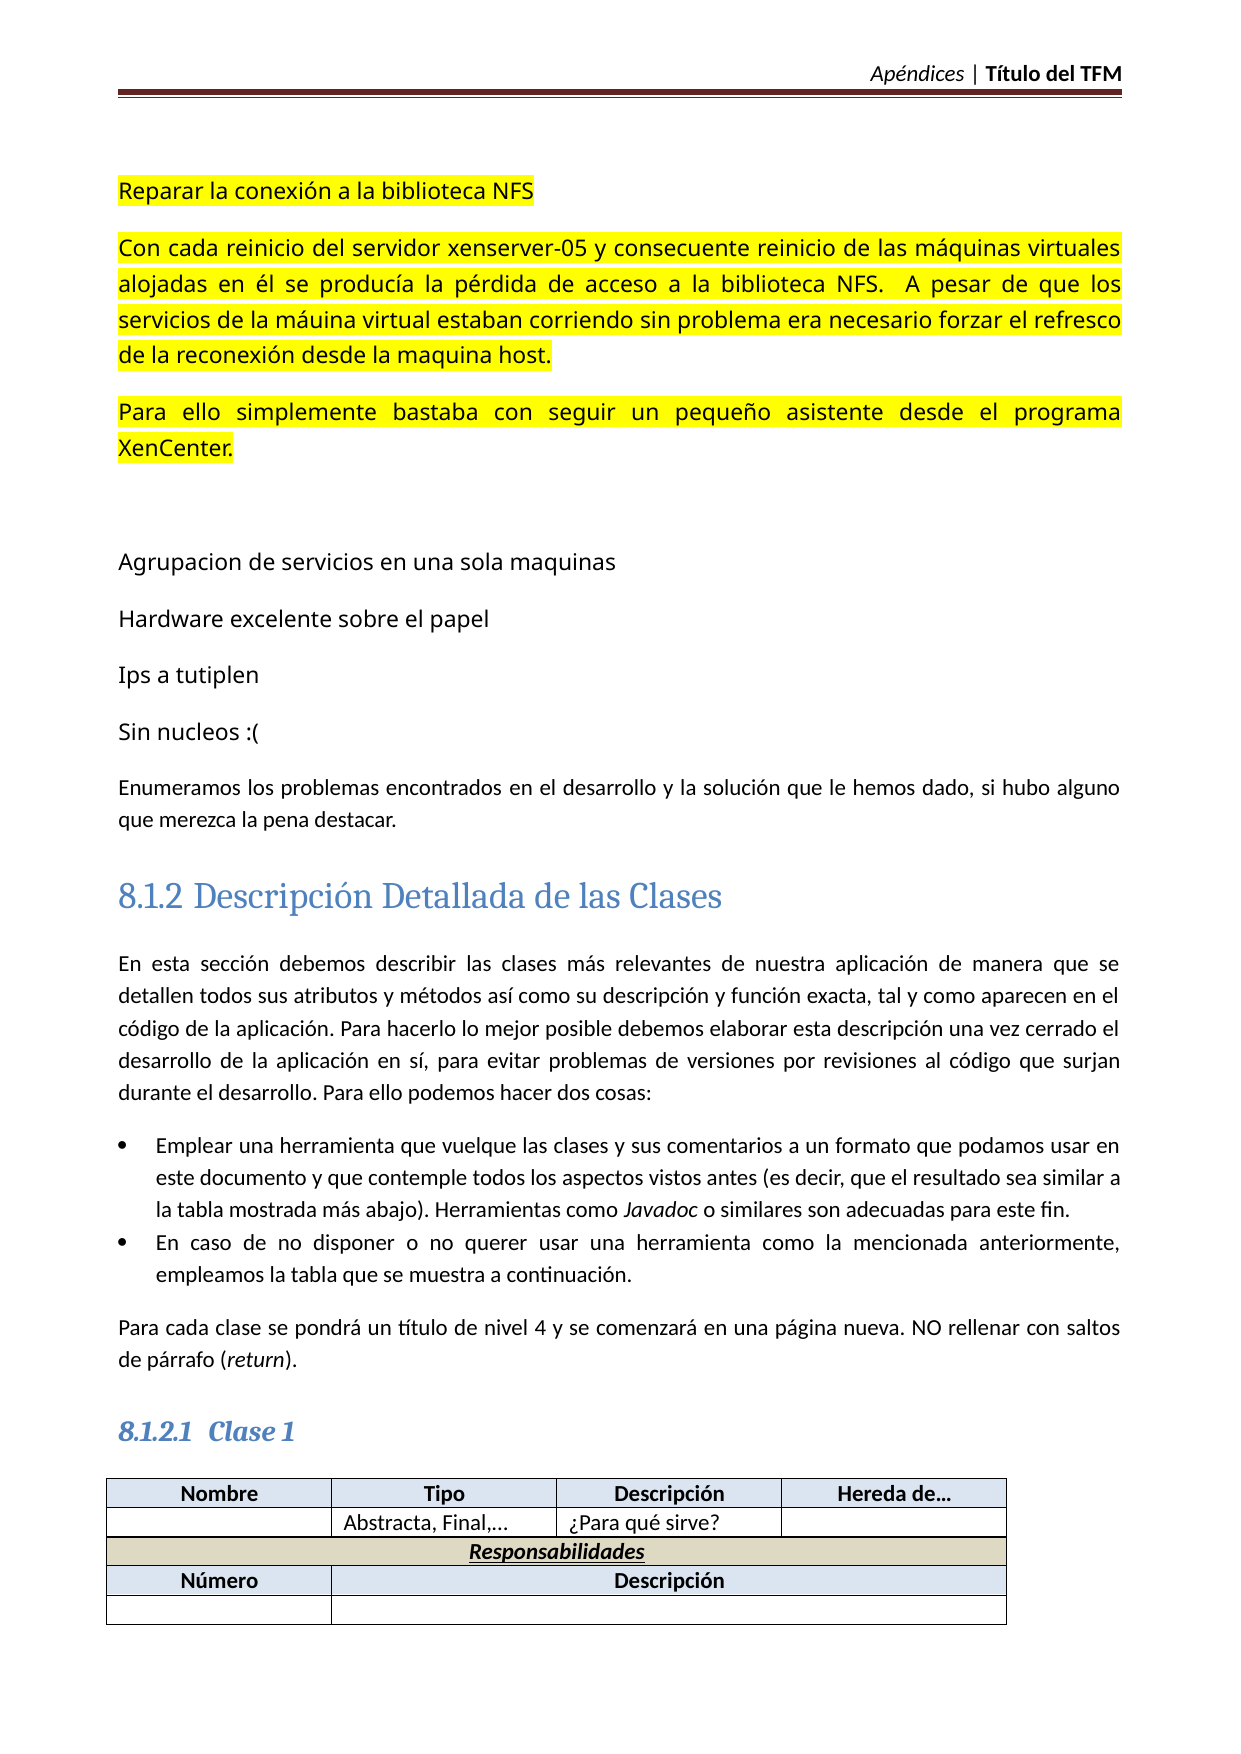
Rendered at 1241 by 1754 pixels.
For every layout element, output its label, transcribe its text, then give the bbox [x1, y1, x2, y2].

table_header Descripción [557, 1479, 781, 1507]
subtitle Descripción Detallada de las Clases [118, 875, 1122, 918]
table_header Nombre [107, 1479, 331, 1507]
text Hardware excelente sobre el papel [118, 602, 1122, 634]
text Para ello simplemente bastaba con seguir un pequeño asistente desde el programa XenCenter. [118, 396, 1122, 463]
text Sin nucleos :( [118, 716, 1122, 747]
table_cell [332, 1596, 1006, 1623]
subtitle Clase 1 [118, 1415, 1122, 1448]
table_cell Abstracta, Final,… [332, 1508, 556, 1536]
list Emplear una herramienta que vuelque las clases y sus comentarios a un formato que podamos usar en este documento y que contemple todos los aspectos vistos antes (es decir, que el resultado sea similar a la tabla mostrada más abajo). Herramientas como Javadoc o similares son adecuadas para este fin. [118, 1131, 1122, 1223]
table_cell Responsabilidades [107, 1538, 1006, 1565]
text Ips a tutiplen [118, 659, 1122, 691]
text Con cada reinicio del servidor xenserver-05 y consecuente reinicio de las máquinas virtuales alojadas en él se producía la pérdida de acceso a la biblioteca NFS. A pesar de que los servicios de la máuina virtual estaban corriendo sin problema era necesario forzar el refresco de la reconexión desde la maquina host. [118, 232, 1122, 371]
table_cell ¿Para qué sirve? [557, 1508, 781, 1536]
text Reparar la conexión a la biblioteca NFS [118, 175, 1122, 206]
table_header Tipo [332, 1479, 556, 1507]
table_cell [782, 1508, 1006, 1536]
table_cell Descripción [332, 1566, 1006, 1594]
table_cell [107, 1508, 331, 1536]
table_cell Número [107, 1566, 331, 1594]
table_cell [107, 1596, 331, 1623]
text En esta sección debemos describir las clases más relevantes de nuestra aplicación de manera que se detallen todos sus atributos y métodos así como su descripción y función exacta, tal y como aparecen en el código de la aplicación. Para hacerlo lo mejor posible debemos elaborar esta descripción una vez cerrado el desarrollo de la aplicación en sí, para evitar problemas de versiones por revisiones al código que surjan durante el desarrollo. Para ello podemos hacer dos cosas: [118, 949, 1122, 1106]
list En caso de no disponer o no querer usar una herramienta como la mencionada anteriormente, empleamos la tabla que se muestra a continuación. [118, 1228, 1122, 1288]
text Para cada clase se pondrá un título de nivel 4 y se comenzará en una página nueva. NO rellenar con saltos de párrafo (return). [118, 1313, 1122, 1373]
table_header Hereda de… [782, 1479, 1006, 1507]
text Agrupacion de servicios en una sola maquinas [118, 546, 1122, 577]
text Enumeramos los problemas encontrados en el desarrollo y la solución que le hemos dado, si hubo alguno que merezca la pena destacar. [118, 773, 1122, 833]
